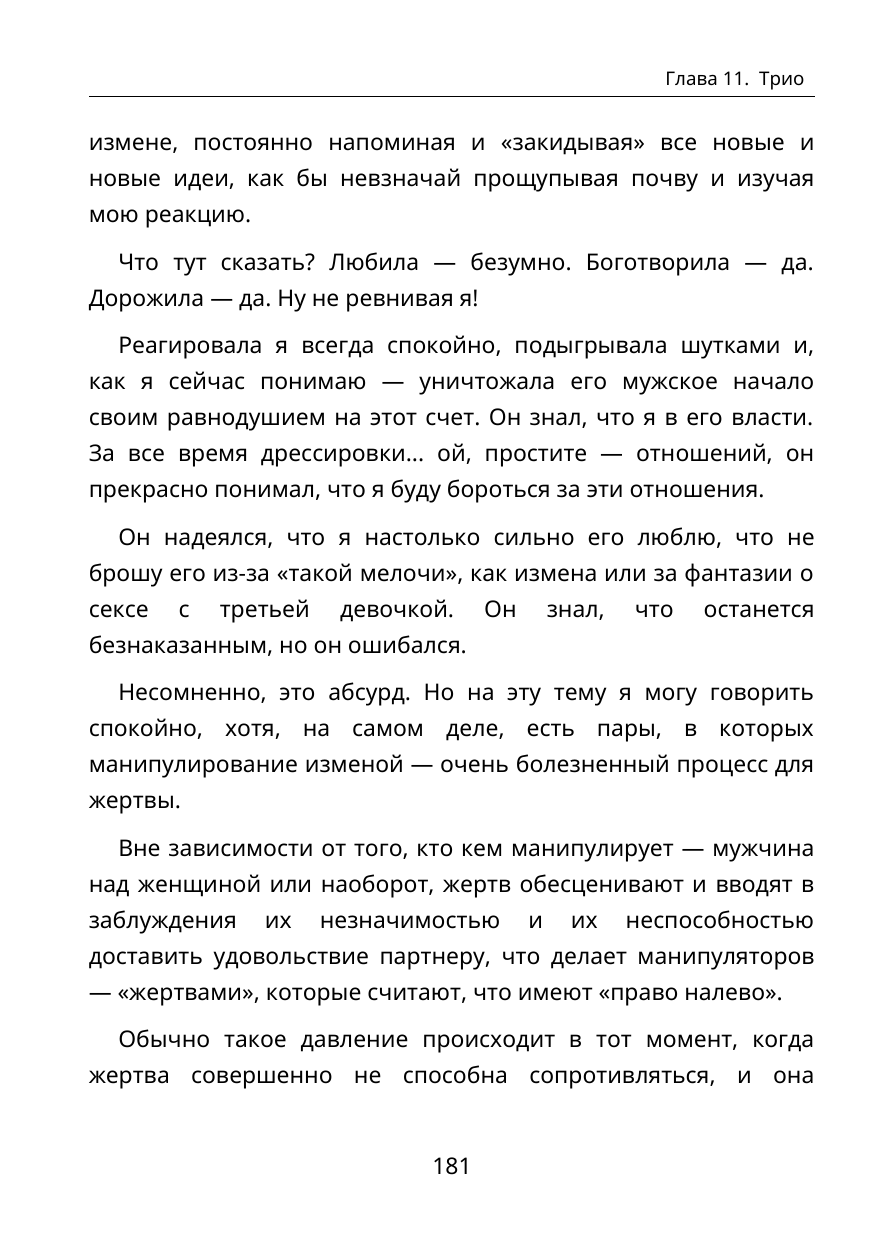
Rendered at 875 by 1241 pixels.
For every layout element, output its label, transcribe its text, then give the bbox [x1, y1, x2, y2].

text Несомненно, это абсурд. Но на эту тему я могу говорить спокойно, хотя, на самом деле, есть пары, в которых манипулирование изменой — очень болезненный процесс для жертвы. [88, 676, 815, 815]
text измене, постоянно напоминая и «закидывая» все новые и новые идеи, как бы невзначай прощупывая почву и изучая мою реакцию. [88, 126, 815, 229]
text Обычно такое давление происходит в тот момент, когда жертва совершенно не способна сопротивляться, и она [88, 1023, 815, 1090]
text Реагировала я всегда спокойно, подыгрывала шутками и, как я сейчас понимаю — уничтожала его мужское начало своим равнодушием на этот счет. Он знал, что я в его власти. За все время дрессировки... ой, простите — отношений, он прекрасно понимал, что я буду бороться за эти отношения. [88, 329, 815, 504]
text Что тут сказать? Любила — безумно. Боготворила — да. Дорожила — да. Ну не ревнивая я! [88, 246, 815, 313]
text Вне зависимости от того, кто кем манипулирует — мужчина над женщиной или наоборот, жертв обесценивают и вводят в заблуждения их незначимостью и их неспособностью доставить удовольствие партнеру, что делает манипуляторов — «жертвами», которые считают, что имеют «право налево». [88, 832, 815, 1007]
text Он надеялся, что я настолько сильно его люблю, что не брошу его из-за «такой мелочи», как измена или за фантазии о сексе с третьей девочкой. Он знал, что останется безнаказанным, но он ошибался. [88, 521, 815, 660]
